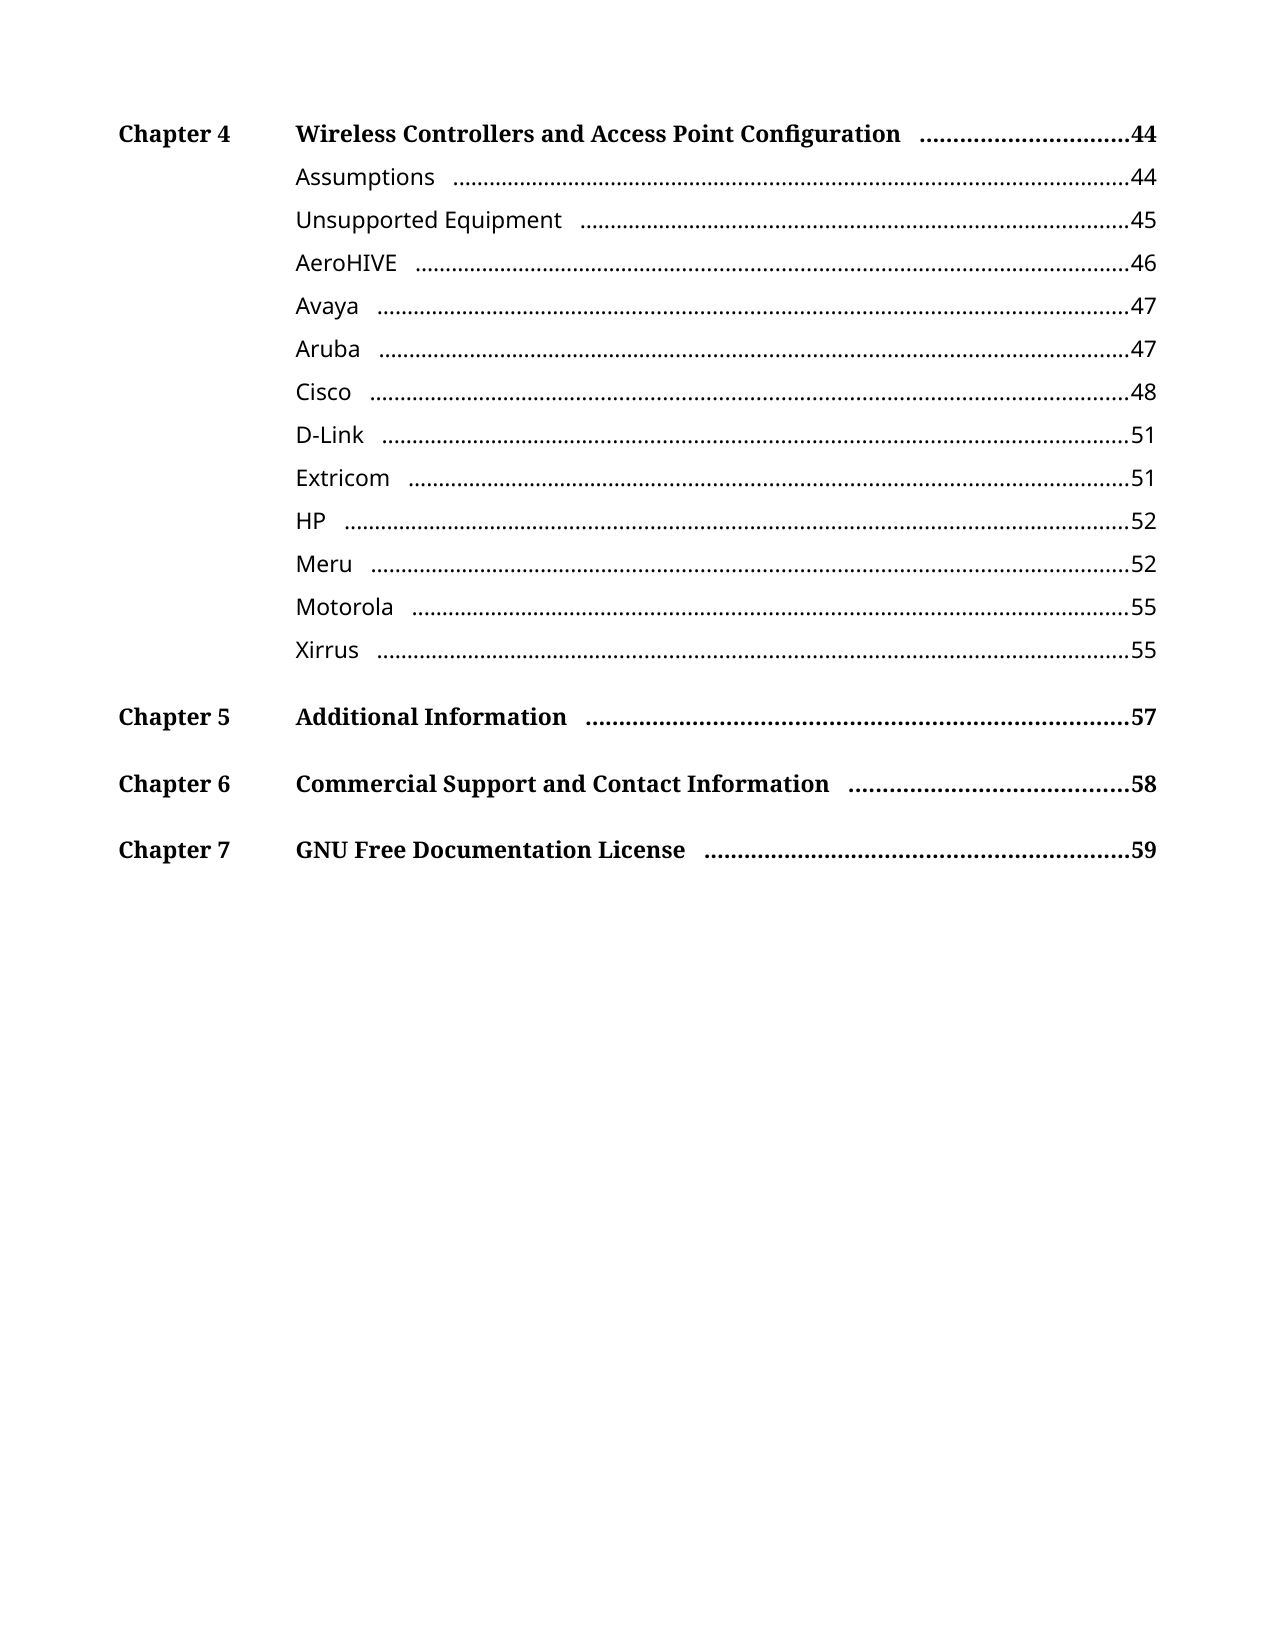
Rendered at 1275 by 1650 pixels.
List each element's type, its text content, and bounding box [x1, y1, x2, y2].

text Chapter 6 Commercial Support and Contact Information 58 [118, 768, 1157, 799]
text Chapter 4 Wireless Controllers and Access Point Configuration 44 [118, 118, 1157, 149]
text Motorola 55 [295, 591, 1157, 623]
text Aruba 47 [295, 333, 1157, 364]
text Assumptions 44 [295, 161, 1157, 192]
text Chapter 7 GNU Free Documentation License 59 [118, 834, 1157, 866]
text Unsupported Equipment 45 [295, 204, 1157, 235]
text AeroHIVE 46 [295, 247, 1157, 278]
text Cisco 48 [295, 376, 1157, 407]
text Extricom 51 [295, 462, 1157, 493]
text Chapter 5 Additional Information 57 [118, 701, 1157, 732]
text Meru 52 [295, 548, 1157, 579]
text Avaya 47 [295, 290, 1157, 321]
text Xirrus 55 [295, 634, 1157, 666]
text HP 52 [295, 505, 1157, 537]
text D-Link 51 [295, 419, 1157, 451]
